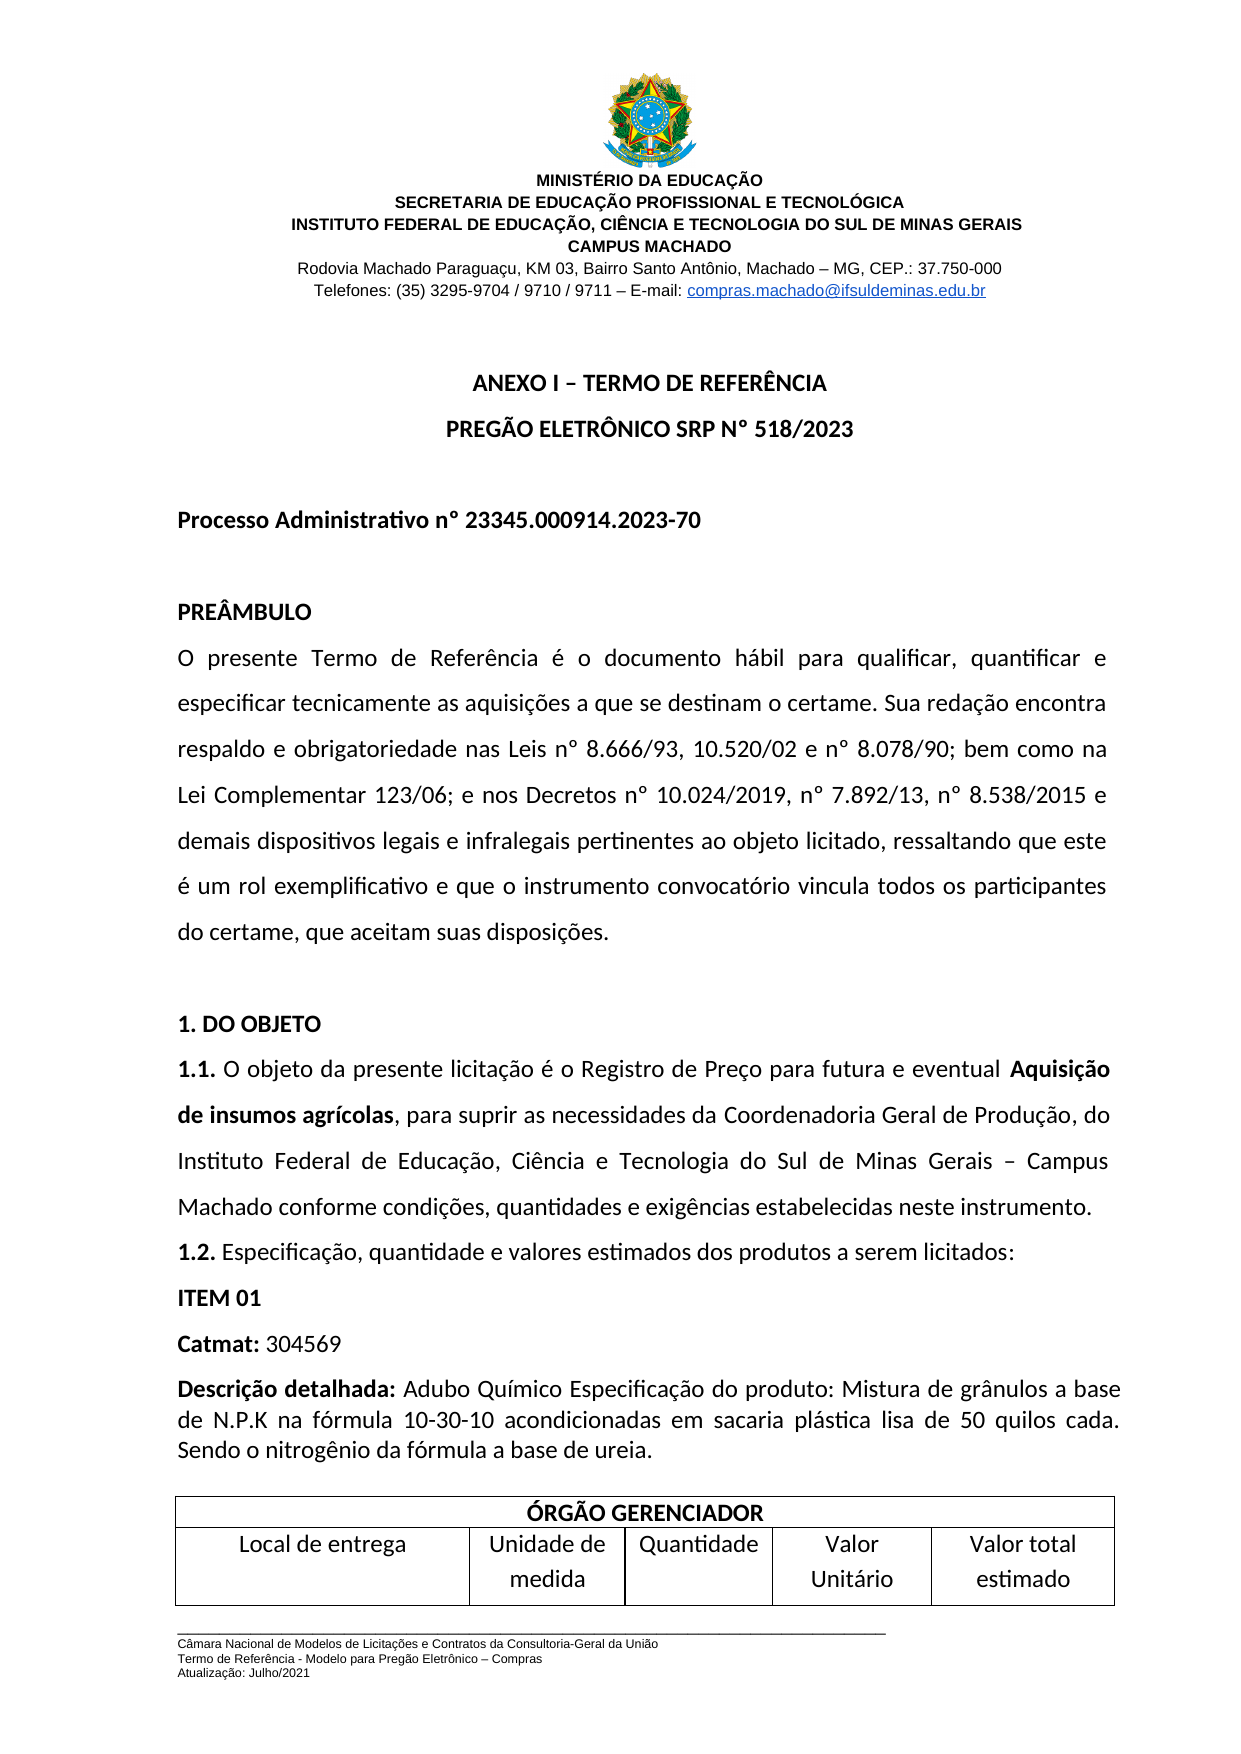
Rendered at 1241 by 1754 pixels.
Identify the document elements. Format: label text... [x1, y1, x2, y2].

table_cell Valor total estimado [932, 1528, 1114, 1605]
text PREÂMBULO [177, 596, 1122, 627]
picture [643, 163, 658, 168]
text ITEM 01 [177, 1282, 1122, 1313]
text Descrição detalhada: Adubo Químico Especificação do produto: Mistura de grânulos a base de N.P.K na fórmula 10-30-10 acondicionadas em sacaria plástica lisa de 50 quilos cada. Sendo o nitrogênio da fórmula a base de ureia. [177, 1373, 1122, 1465]
text O presente Termo de Referência é o documento hábil para qualificar, quantificar e especificar tecnicamente as aquisições a que se destinam o certame. Sua redação encontra respaldo e obrigatoriedade nas Leis nº 8.666/93, 10.520/02 e nº 8.078/90; bem como na Lei Complementar 123/06; e nos Decretos nº 10.024/2019, nº 7.892/13, nº 8.538/2015 e demais dispositivos legais e infralegais pertinentes ao objeto licitado, ressaltando que este é um rol exemplificativo e que o instrumento convocatório vincula todos os participantes do certame, que aceitam suas disposições. [177, 642, 1108, 947]
list 1.1. O objeto da presente licitação é o Registro de Preço para futura e eventual Aquisição de insumos agrícolas, para suprir as necessidades da Coordenadoria Geral de Produção, do Instituto Federal de Educação, Ciência e Tecnologia do Sul de Minas Gerais – Campus Machado conforme condições, quantidades e exigências estabelecidas neste instrumento. [177, 1053, 1110, 1221]
picture [603, 73, 697, 168]
text PREGÃO ELETRÔNICO SRP Nº 518/2023 [177, 413, 1122, 444]
table_cell Quantidade [626, 1528, 772, 1605]
text ANEXO I – TERMO DE REFERÊNCIA [177, 367, 1122, 398]
table_cell Unidade de medida [470, 1528, 624, 1605]
table_cell Local de entrega [176, 1528, 469, 1605]
text Processo Administrativo nº 23345.000914.2023-70 [177, 505, 1122, 535]
text Catmat: 304569 [177, 1328, 1122, 1358]
picture [669, 149, 680, 155]
text 1. DO OBJETO [177, 1008, 1108, 1038]
table_cell Valor Unitário [773, 1528, 931, 1605]
text 1.2. Especificação, quantidade e valores estimados dos produtos a serem licitados: [177, 1236, 1122, 1267]
table_header ÓRGÃO GERENCIADOR [176, 1497, 1114, 1527]
